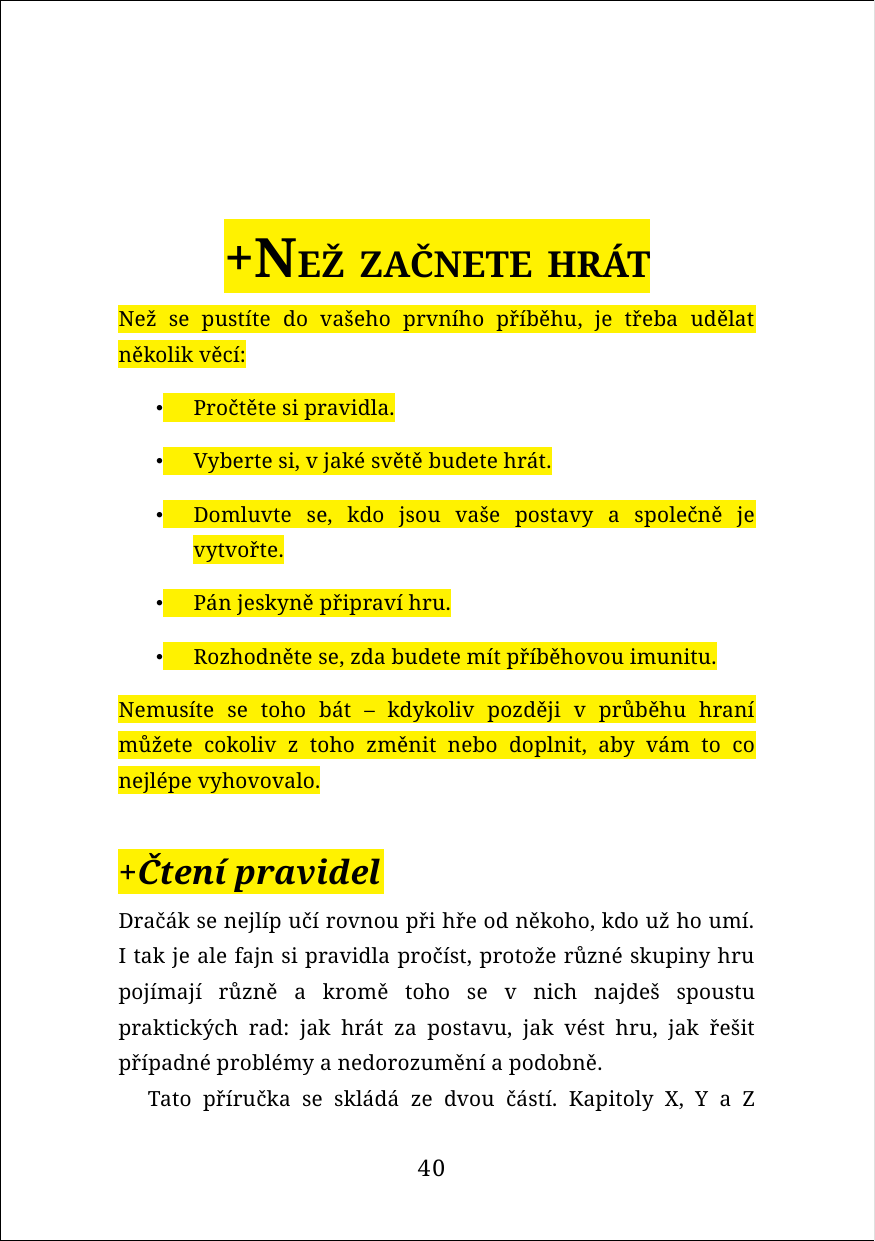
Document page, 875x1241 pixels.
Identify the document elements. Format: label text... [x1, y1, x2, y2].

list Rozhodněte se, zda budete mít příběhovou imunitu. [156, 642, 756, 670]
subtitle +Čtení pravidel [118, 849, 756, 894]
subtitle +Než začnete hrát [118, 219, 756, 293]
text Dračák se nejlíp učí rovnou při hře od někoho, kdo už ho umí. I tak je ale fajn si pravidla pročíst, protože různé skupiny hru pojímají různě a kromě toho se v nich najdeš spoustu praktických rad: jak hrát za postavu, jak vést hru, jak řešit případné problémy a nedorozumění a podobně. Tato příručka se skládá ze dvou částí. Kapitoly X, Y a Z [118, 906, 756, 1112]
list Pročtěte si pravidla. [156, 393, 756, 422]
list Domluvte se, kdo jsou vaše postavy a společně je vytvořte. [156, 500, 756, 564]
text Nemusíte se toho bát – kdykoliv později v průběhu hraní můžete cokoliv z toho změnit nebo doplnit, aby vám to co nejlépe vyhovovalo. [118, 695, 756, 794]
list Vyberte si, v jaké světě budete hrát. [156, 447, 756, 475]
list Pán jeskyně připraví hru. [156, 588, 756, 617]
text Než se pustíte do vašeho prvního příběhu, je třeba udělat několik věcí: [118, 304, 756, 368]
